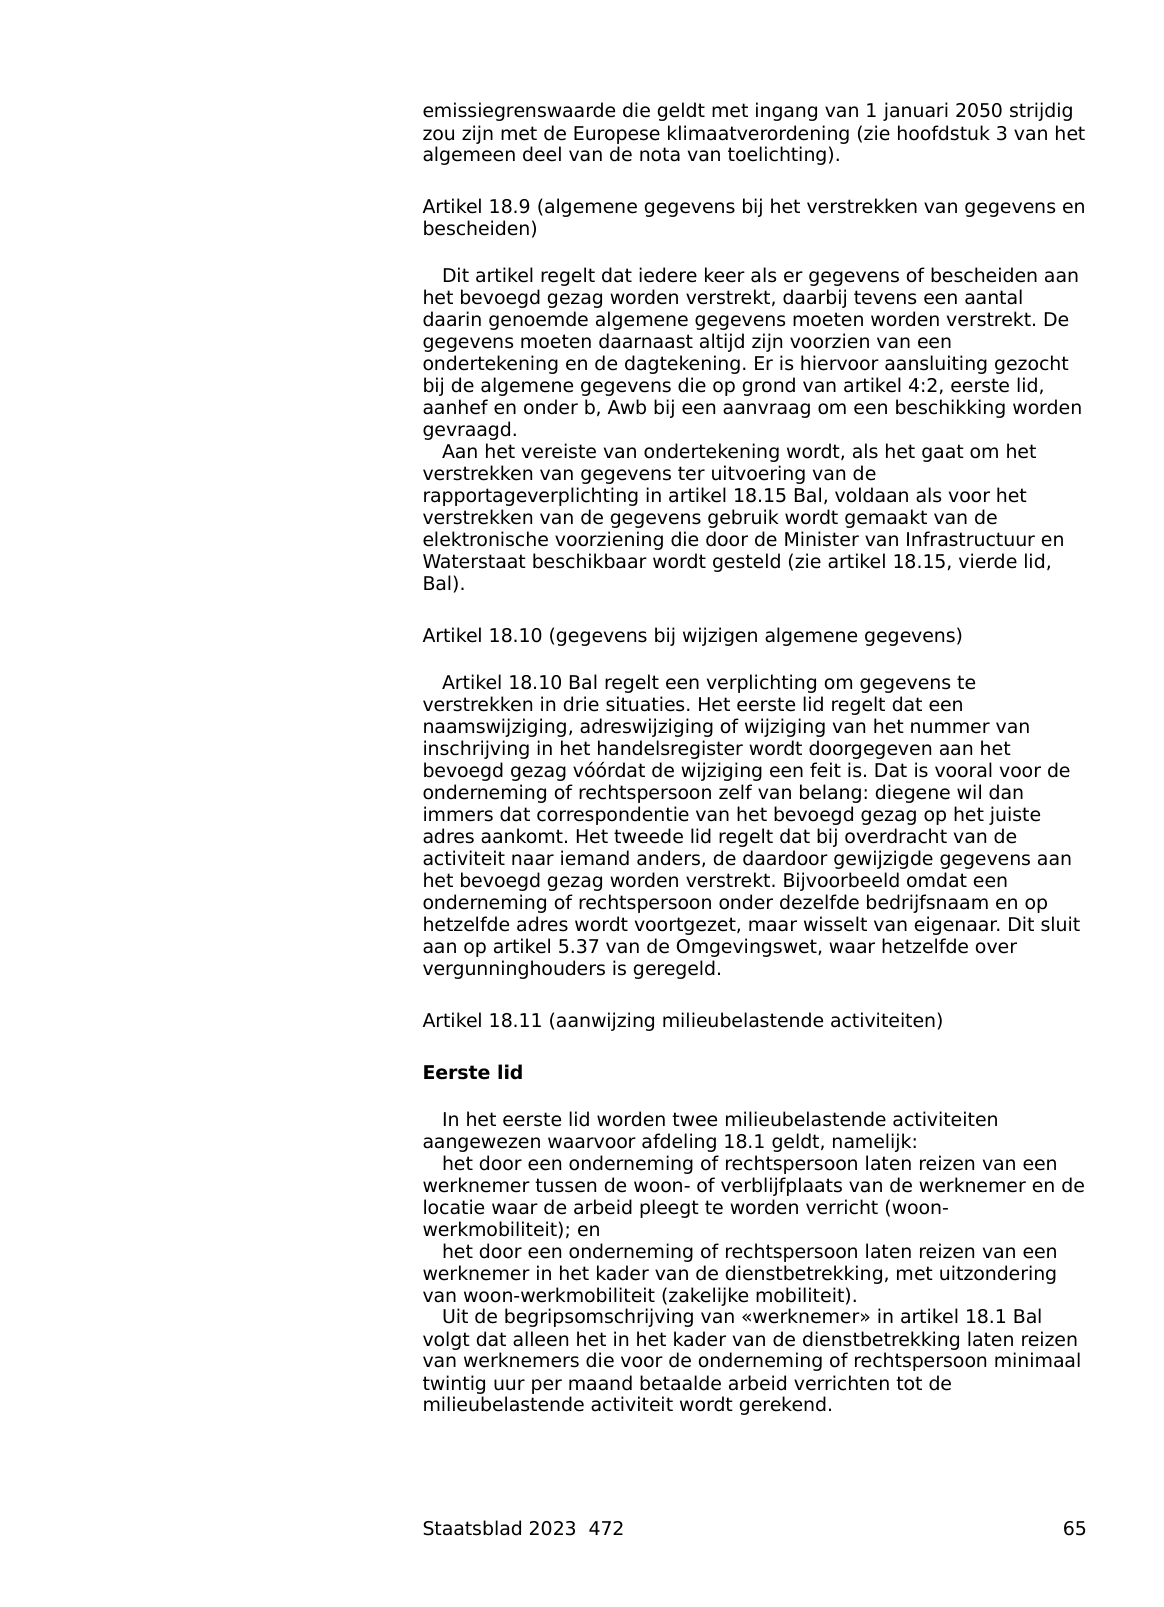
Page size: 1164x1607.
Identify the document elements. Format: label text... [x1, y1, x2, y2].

subtitle Artikel 18.10 (gegevens bij wijzigen algemene gegevens) [422, 625, 1087, 647]
text Aan het vereiste van ondertekening wordt, als het gaat om het verstrekken van gegevens ter uitvoering van de rapportageverplichting in artikel 18.15 Bal, voldaan als voor het verstrekken van de gegevens gebruik wordt gemaakt van de elektronische voorziening die door de Minister van Infrastructuur en Waterstaat beschikbaar wordt gesteld (zie artikel 18.15, vierde lid, Bal). [422, 441, 1087, 595]
text emissiegrenswaarde die geldt met ingang van 1 januari 2050 strijdig zou zijn met de Europese klimaatverordening (zie hoofdstuk 3 van het algemeen deel van de nota van toelichting). [422, 100, 1087, 166]
text het door een onderneming of rechtspersoon laten reizen van een werknemer tussen de woon- of verblijfplaats van de werknemer en de locatie waar de arbeid pleegt te worden verricht (woon-werkmobiliteit); en [422, 1153, 1087, 1241]
text het door een onderneming of rechtspersoon laten reizen van een werknemer in het kader van de dienstbetrekking, met uitzondering van woon-werkmobiliteit (zakelijke mobiliteit). [422, 1241, 1087, 1306]
subtitle Artikel 18.11 (aanwijzing milieubelastende activiteiten) [422, 1010, 1087, 1032]
subtitle Artikel 18.9 (algemene gegevens bij het verstrekken van gegevens en bescheiden) [422, 196, 1087, 240]
text Artikel 18.10 Bal regelt een verplichting om gegevens te verstrekken in drie situaties. Het eerste lid regelt dat een naamswijziging, adreswijziging of wijziging van het nummer van inschrijving in het handelsregister wordt doorgegeven aan het bevoegd gezag vóórdat de wijziging een feit is. Dat is vooral voor de onderneming of rechtspersoon zelf van belang: diegene wil dan immers dat correspondentie van het bevoegd gezag op het juiste adres aankomt. Het tweede lid regelt dat bij overdracht van de activiteit naar iemand anders, de daardoor gewijzigde gegevens aan het bevoegd gezag worden verstrekt. Bijvoorbeeld omdat een onderneming of rechtspersoon onder dezelfde bedrijfsnaam en op hetzelfde adres wordt voortgezet, maar wisselt van eigenaar. Dit sluit aan op artikel 5.37 van de Omgevingswet, waar hetzelfde over vergunninghouders is geregeld. [422, 672, 1087, 980]
text Dit artikel regelt dat iedere keer als er gegevens of bescheiden aan het bevoegd gezag worden verstrekt, daarbij tevens een aantal daarin genoemde algemene gegevens moeten worden verstrekt. De gegevens moeten daarnaast altijd zijn voorzien van een ondertekening en de dagtekening. Er is hiervoor aansluiting gezocht bij de algemene gegevens die op grond van artikel 4:2, eerste lid, aanhef en onder b, Awb bij een aanvraag om een beschikking worden gevraagd. [422, 265, 1087, 441]
subtitle Eerste lid [422, 1062, 1087, 1084]
text In het eerste lid worden twee milieubelastende activiteiten aangewezen waarvoor afdeling 18.1 geldt, namelijk: [422, 1109, 1087, 1153]
text Uit de begripsomschrijving van «werknemer» in artikel 18.1 Bal volgt dat alleen het in het kader van de dienstbetrekking laten reizen van werknemers die voor de onderneming of rechtspersoon minimaal twintig uur per maand betaalde arbeid verrichten tot de milieubelastende activiteit wordt gerekend. [422, 1306, 1087, 1416]
